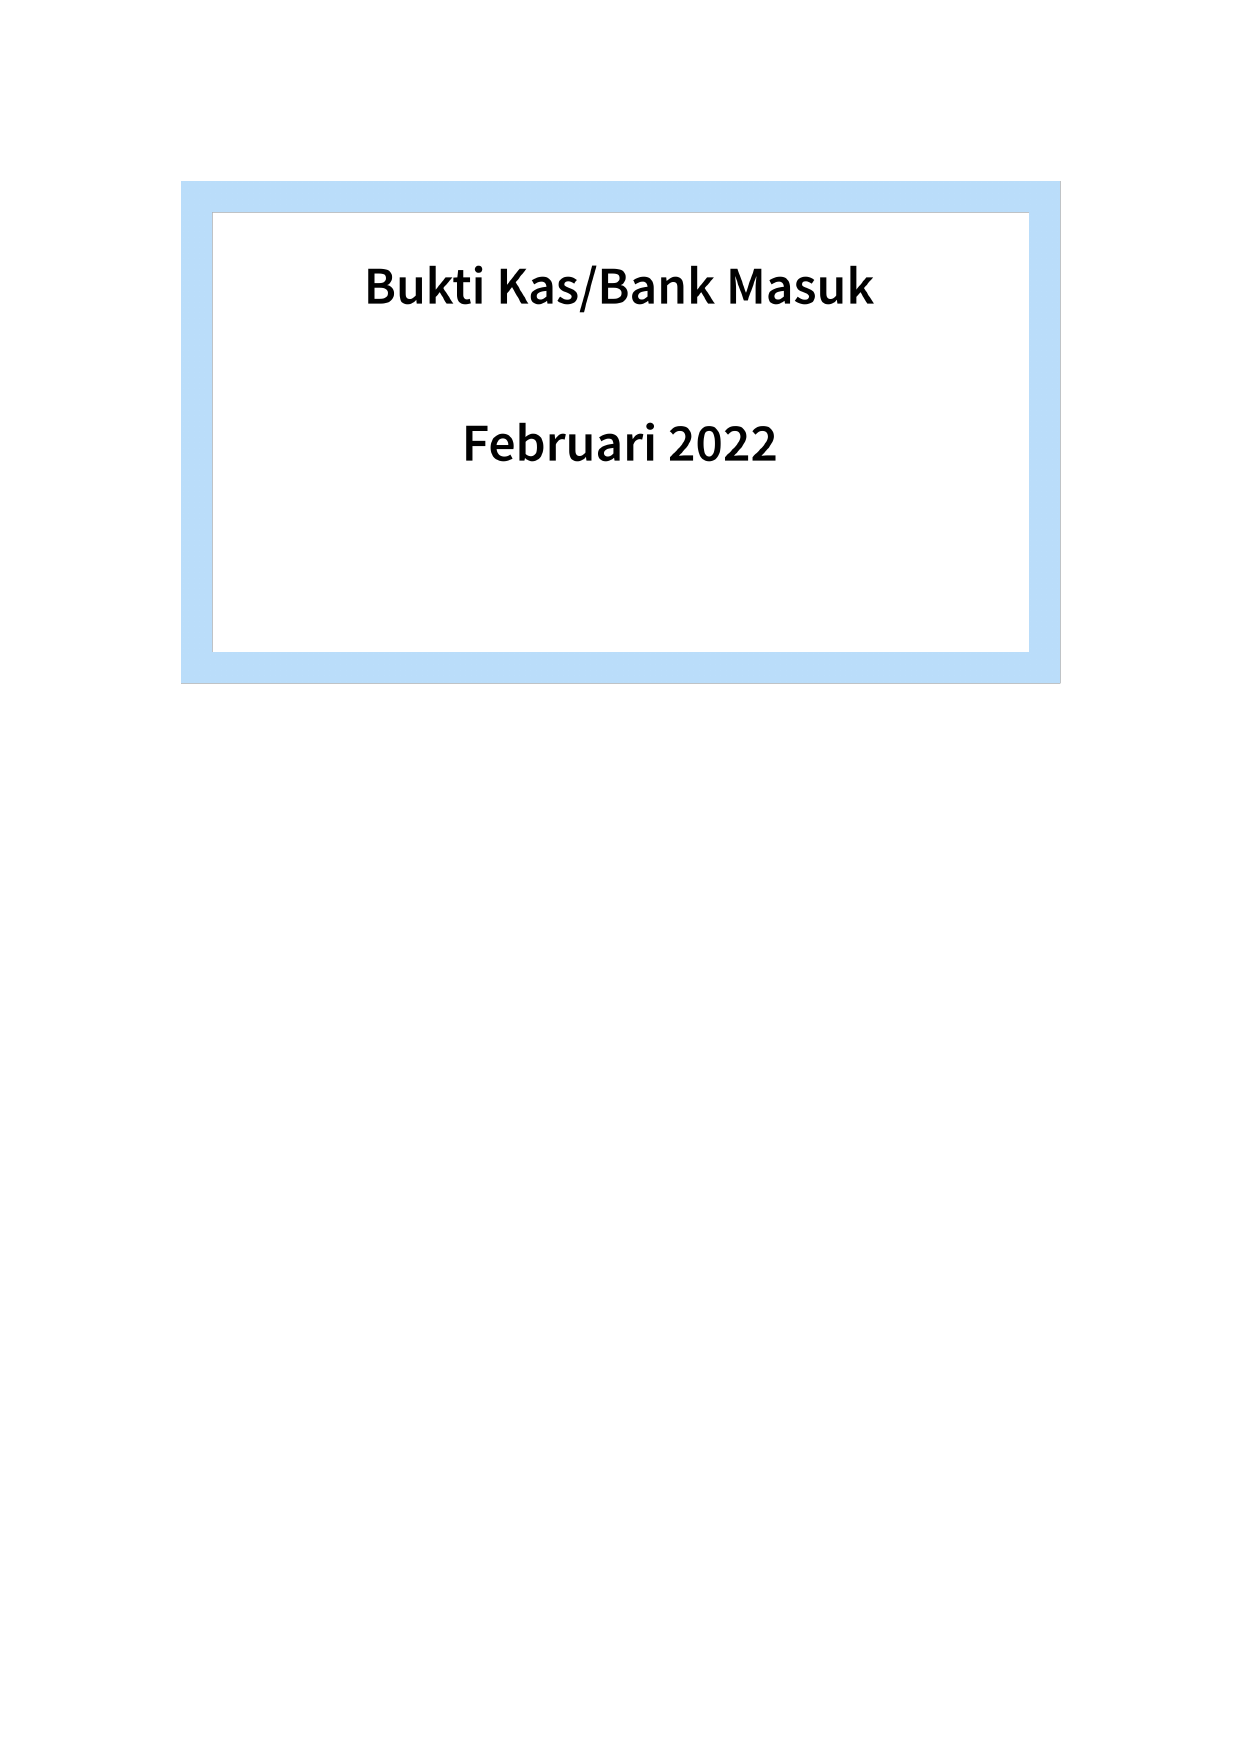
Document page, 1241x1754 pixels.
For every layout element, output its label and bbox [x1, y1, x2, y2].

picture [118, 118, 1123, 746]
